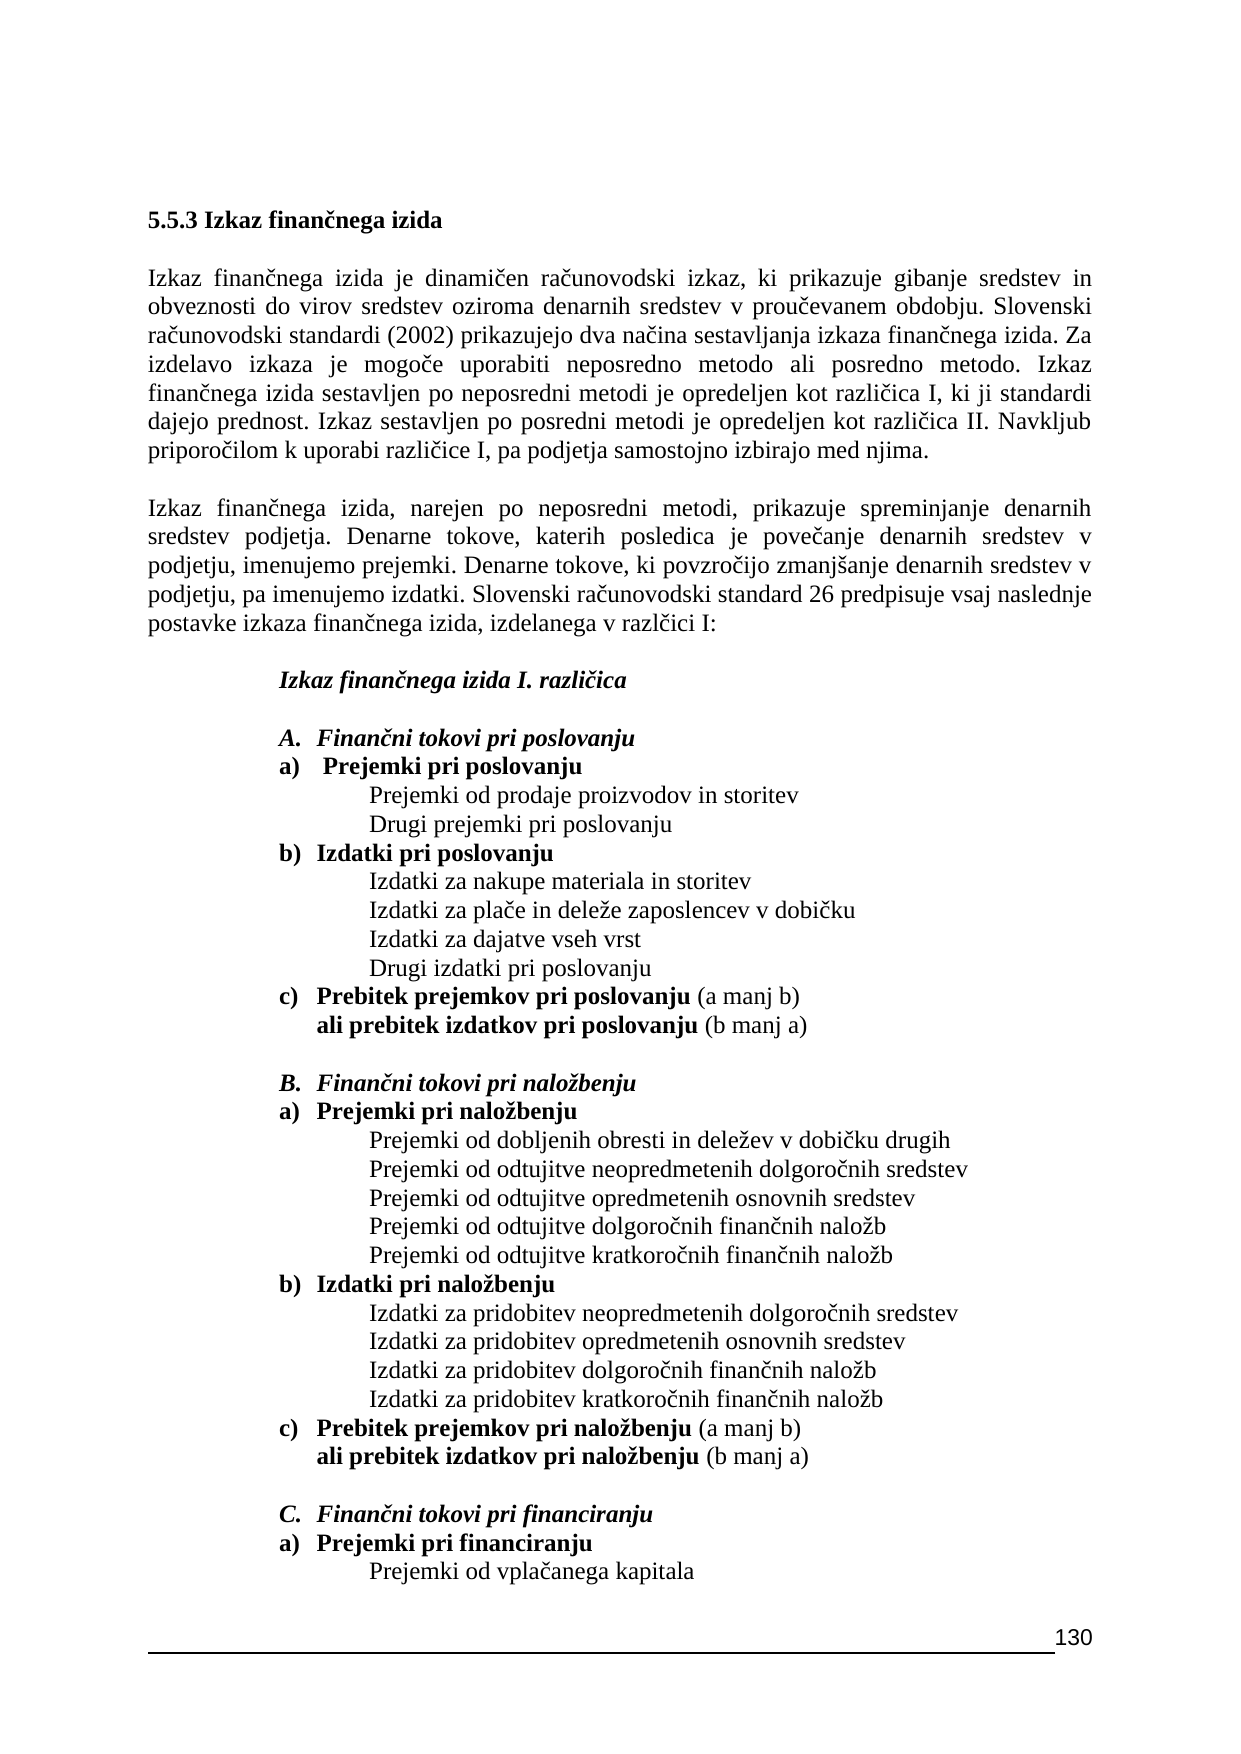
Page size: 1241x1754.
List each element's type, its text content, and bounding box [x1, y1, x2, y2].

text c) Prebitek prejemkov pri naložbenju (a manj b) [279, 1413, 1093, 1441]
subtitle 5.5.3 Izkaz finančnega izida [148, 205, 1093, 234]
text ali prebitek izdatkov pri naložbenju (b manj a) [279, 1441, 1093, 1470]
text b) Izdatki pri naložbenju [279, 1269, 1093, 1298]
text a) Prejemki pri naložbenju [279, 1096, 1093, 1125]
text Prejemki od odtujitve dolgoročnih finančnih naložb [279, 1211, 1093, 1240]
text a) Prejemki pri financiranju [279, 1528, 1093, 1556]
text Izdatki za pridobitev opredmetenih osnovnih sredstev [279, 1326, 1093, 1355]
text Prejemki od prodaje proizvodov in storitev [279, 780, 1093, 809]
text Prejemki od vplačanega kapitala [279, 1556, 1093, 1585]
text Prejemki od odtujitve kratkoročnih finančnih naložb [279, 1240, 1093, 1269]
text Prejemki od odtujitve neopredmetenih dolgoročnih sredstev [279, 1154, 1093, 1183]
text Prejemki od odtujitve opredmetenih osnovnih sredstev [279, 1183, 1093, 1211]
text C. Finančni tokovi pri financiranju [279, 1499, 1093, 1528]
text b) Izdatki pri poslovanju [279, 838, 1093, 866]
text Izkaz finančnega izida I. različica [279, 665, 1093, 694]
text a) Prejemki pri poslovanju [279, 751, 1093, 780]
text c) Prebitek prejemkov pri poslovanju (a manj b) [279, 981, 1093, 1010]
text Izdatki za pridobitev dolgoročnih finančnih naložb [279, 1355, 1093, 1384]
text Prejemki od dobljenih obresti in deležev v dobičku drugih [279, 1125, 1093, 1154]
text Izdatki za pridobitev kratkoročnih finančnih naložb [279, 1384, 1093, 1413]
text Drugi izdatki pri poslovanju [279, 953, 1093, 981]
text ali prebitek izdatkov pri poslovanju (b manj a) [279, 1010, 1093, 1039]
text Drugi prejemki pri poslovanju [279, 809, 1093, 838]
text B. Finančni tokovi pri naložbenju [279, 1068, 1093, 1096]
text Izdatki za pridobitev neopredmetenih dolgoročnih sredstev [279, 1298, 1093, 1326]
text Izkaz finančnega izida, narejen po neposredni metodi, prikazuje spreminjanje denarnih sredstev podjetja. Denarne tokove, katerih posledica je povečanje denarnih sredstev v podjetju, imenujemo prejemki. Denarne tokove, ki povzročijo zmanjšanje denarnih sredstev v podjetju, pa imenujemo izdatki. Slovenski računovodski standard 26 predpisuje vsaj naslednje postavke izkaza finančnega izida, izdelanega v razlčici I: [148, 493, 1093, 636]
text Izkaz finančnega izida je dinamičen računovodski izkaz, ki prikazuje gibanje sredstev in obveznosti do virov sredstev oziroma denarnih sredstev v proučevanem obdobju. Slovenski računovodski standardi (2002) prikazujejo dva načina sestavljanja izkaza finančnega izida. Za izdelavo izkaza je mogoče uporabiti neposredno metodo ali posredno metodo. Izkaz finančnega izida sestavljen po neposredni metodi je opredeljen kot različica I, ki ji standardi dajejo prednost. Izkaz sestavljen po posredni metodi je opredeljen kot različica II. Navkljub priporočilom k uporabi različice I, pa podjetja samostojno izbirajo med njima. [148, 263, 1093, 464]
text Izdatki za dajatve vseh vrst [279, 924, 1093, 953]
text A. Finančni tokovi pri poslovanju [279, 723, 1093, 751]
text Izdatki za plače in deleže zaposlencev v dobičku [279, 895, 1093, 924]
text Izdatki za nakupe materiala in storitev [279, 866, 1093, 895]
